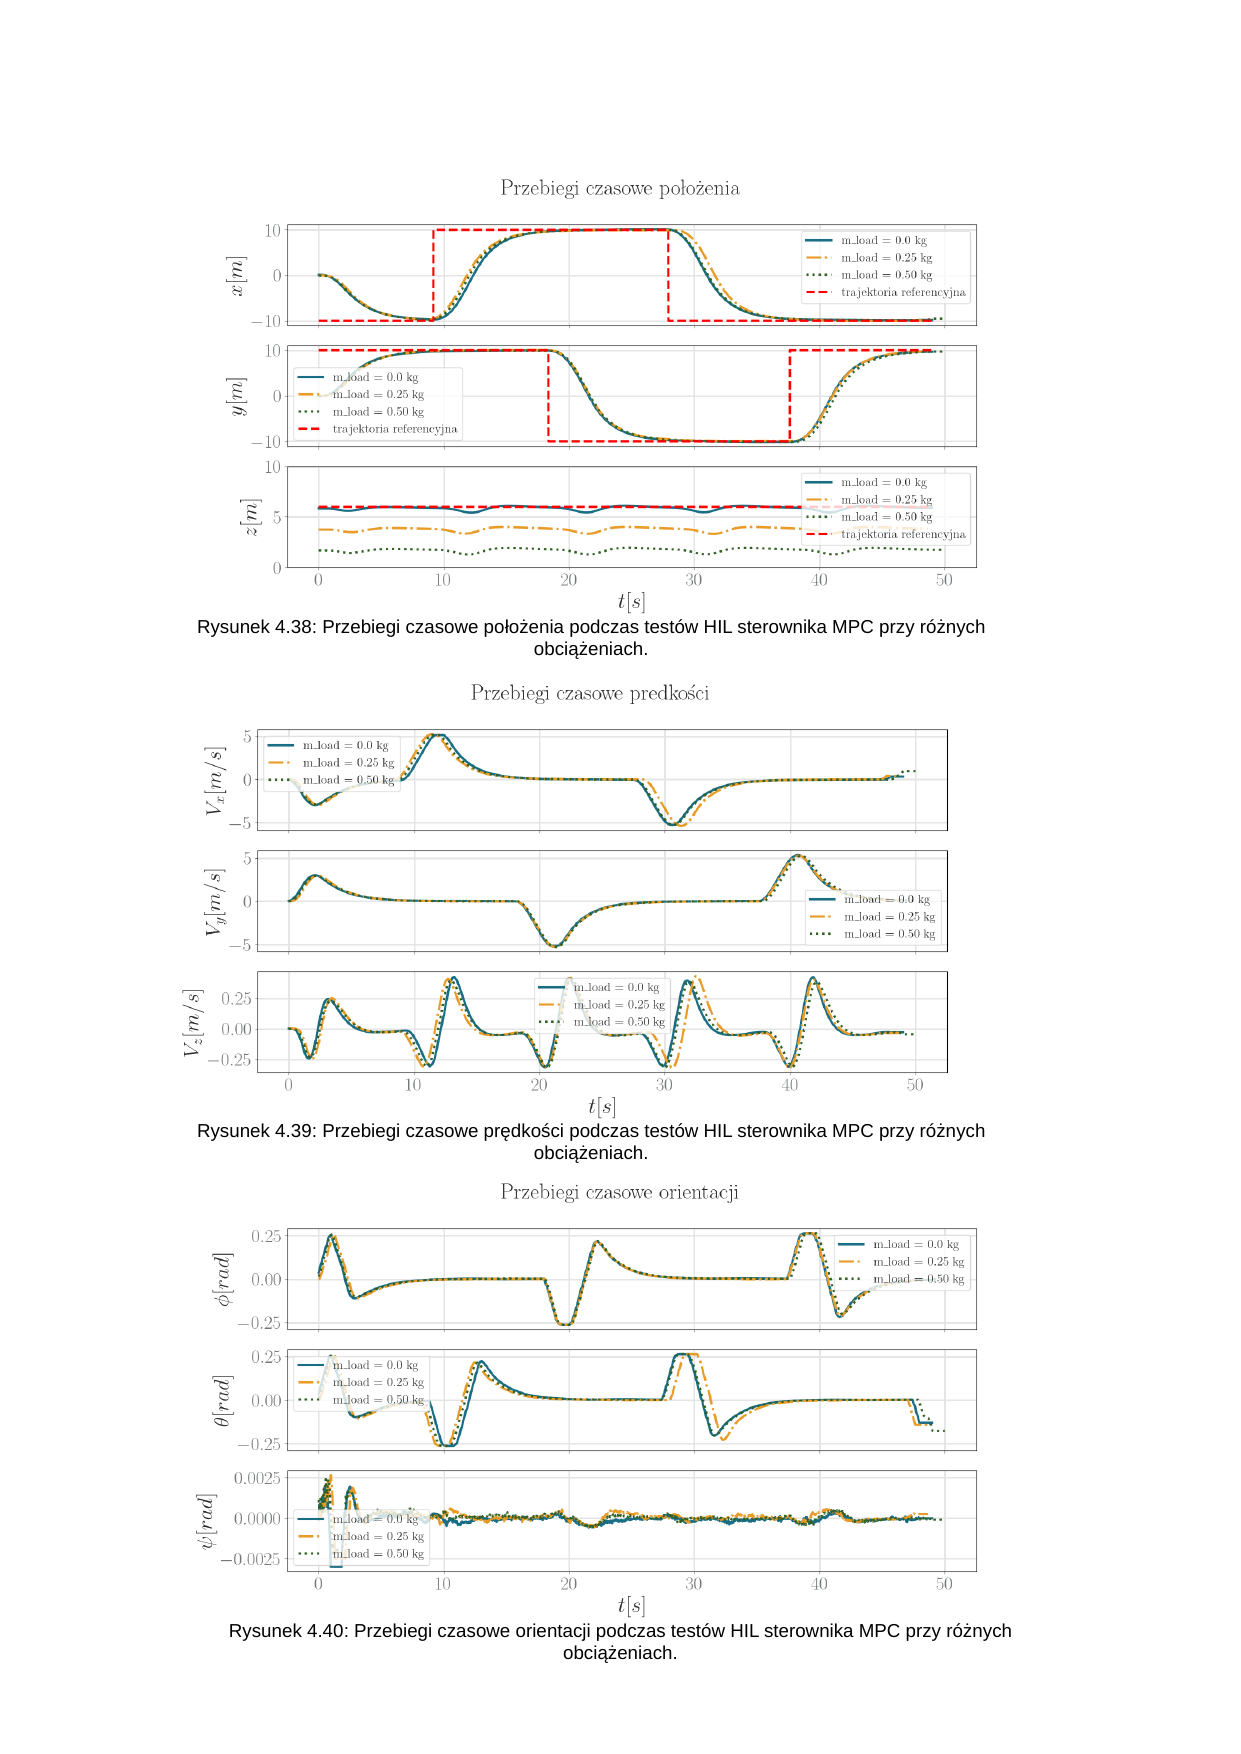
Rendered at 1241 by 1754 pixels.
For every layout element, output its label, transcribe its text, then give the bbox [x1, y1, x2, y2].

picture [147, 676, 1035, 1121]
picture [176, 1176, 1065, 1620]
text Rysunek 4.38: Przebiegi czasowe położenia podczas testów HIL sterownika MPC przy różnych obciążeniach. [147, 159, 1035, 659]
text Rysunek 4.39: Przebiegi czasowe prędkości podczas testów HIL sterownika MPC przy różnych obciążeniach. [147, 1121, 1035, 1163]
picture [176, 172, 1065, 616]
text Rysunek 4.40: Przebiegi czasowe orientacji podczas testów HIL sterownika MPC przy różnych obciążeniach. [176, 1620, 1064, 1663]
